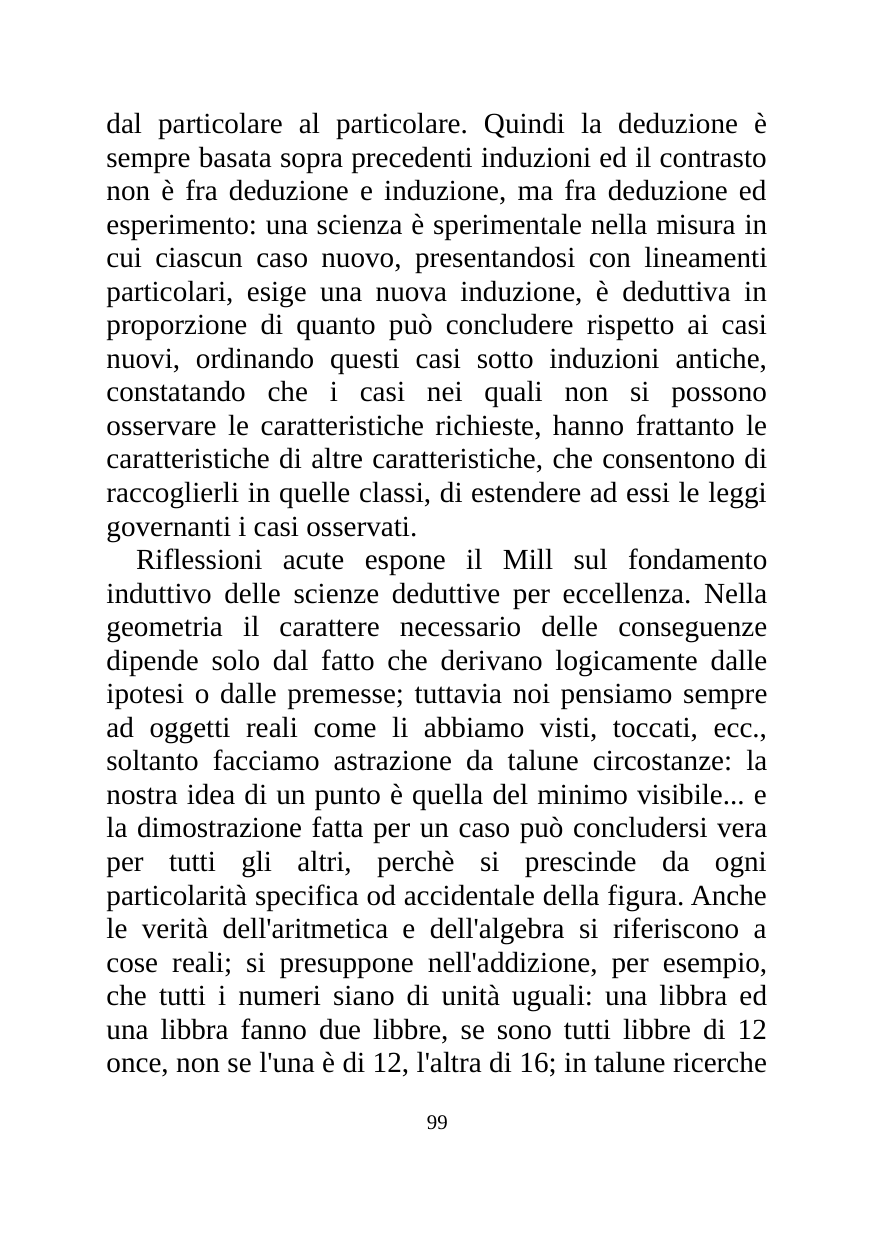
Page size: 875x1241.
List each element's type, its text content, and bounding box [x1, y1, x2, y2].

text Riflessioni acute espone il Mill sul fondamento induttivo delle scienze deduttive per eccellenza. Nella geometria il carattere necessario delle conseguenze dipende solo dal fatto che derivano logicamente dalle ipotesi o dalle premesse; tuttavia noi pensiamo sempre ad oggetti reali come li abbiamo visti, toccati, ecc., soltanto facciamo astrazione da talune circostanze: la nostra idea di un punto è quella del minimo visibile... e la dimostrazione fatta per un caso può concludersi vera per tutti gli altri, perchè si prescinde da ogni particolarità specifica od accidentale della figura. Anche le verità dell'aritmetica e dell'algebra si riferiscono a cose reali; si presuppone nell'addizione, per esempio, che tutti i numeri siano di unità uguali: una libbra ed una libbra fanno due libbre, se sono tutti libbre di 12 once, non se l'una è di 12, l'altra di 16; in talune ricerche [106, 542, 768, 1079]
text dal particolare al particolare. Quindi la deduzione è sempre basata sopra precedenti induzioni ed il contrasto non è fra deduzione e induzione, ma fra deduzione ed esperimento: una scienza è sperimentale nella misura in cui ciascun caso nuovo, presentandosi con lineamenti particolari, esige una nuova induzione, è deduttiva in proporzione di quanto può concludere rispetto ai casi nuovi, ordinando questi casi sotto induzioni antiche, constatando che i casi nei quali non si possono osservare le caratteristiche richieste, hanno frattanto le caratteristiche di altre caratteristiche, che consentono di raccoglierli in quelle classi, di estendere ad essi le leggi governanti i casi osservati. [106, 106, 768, 542]
